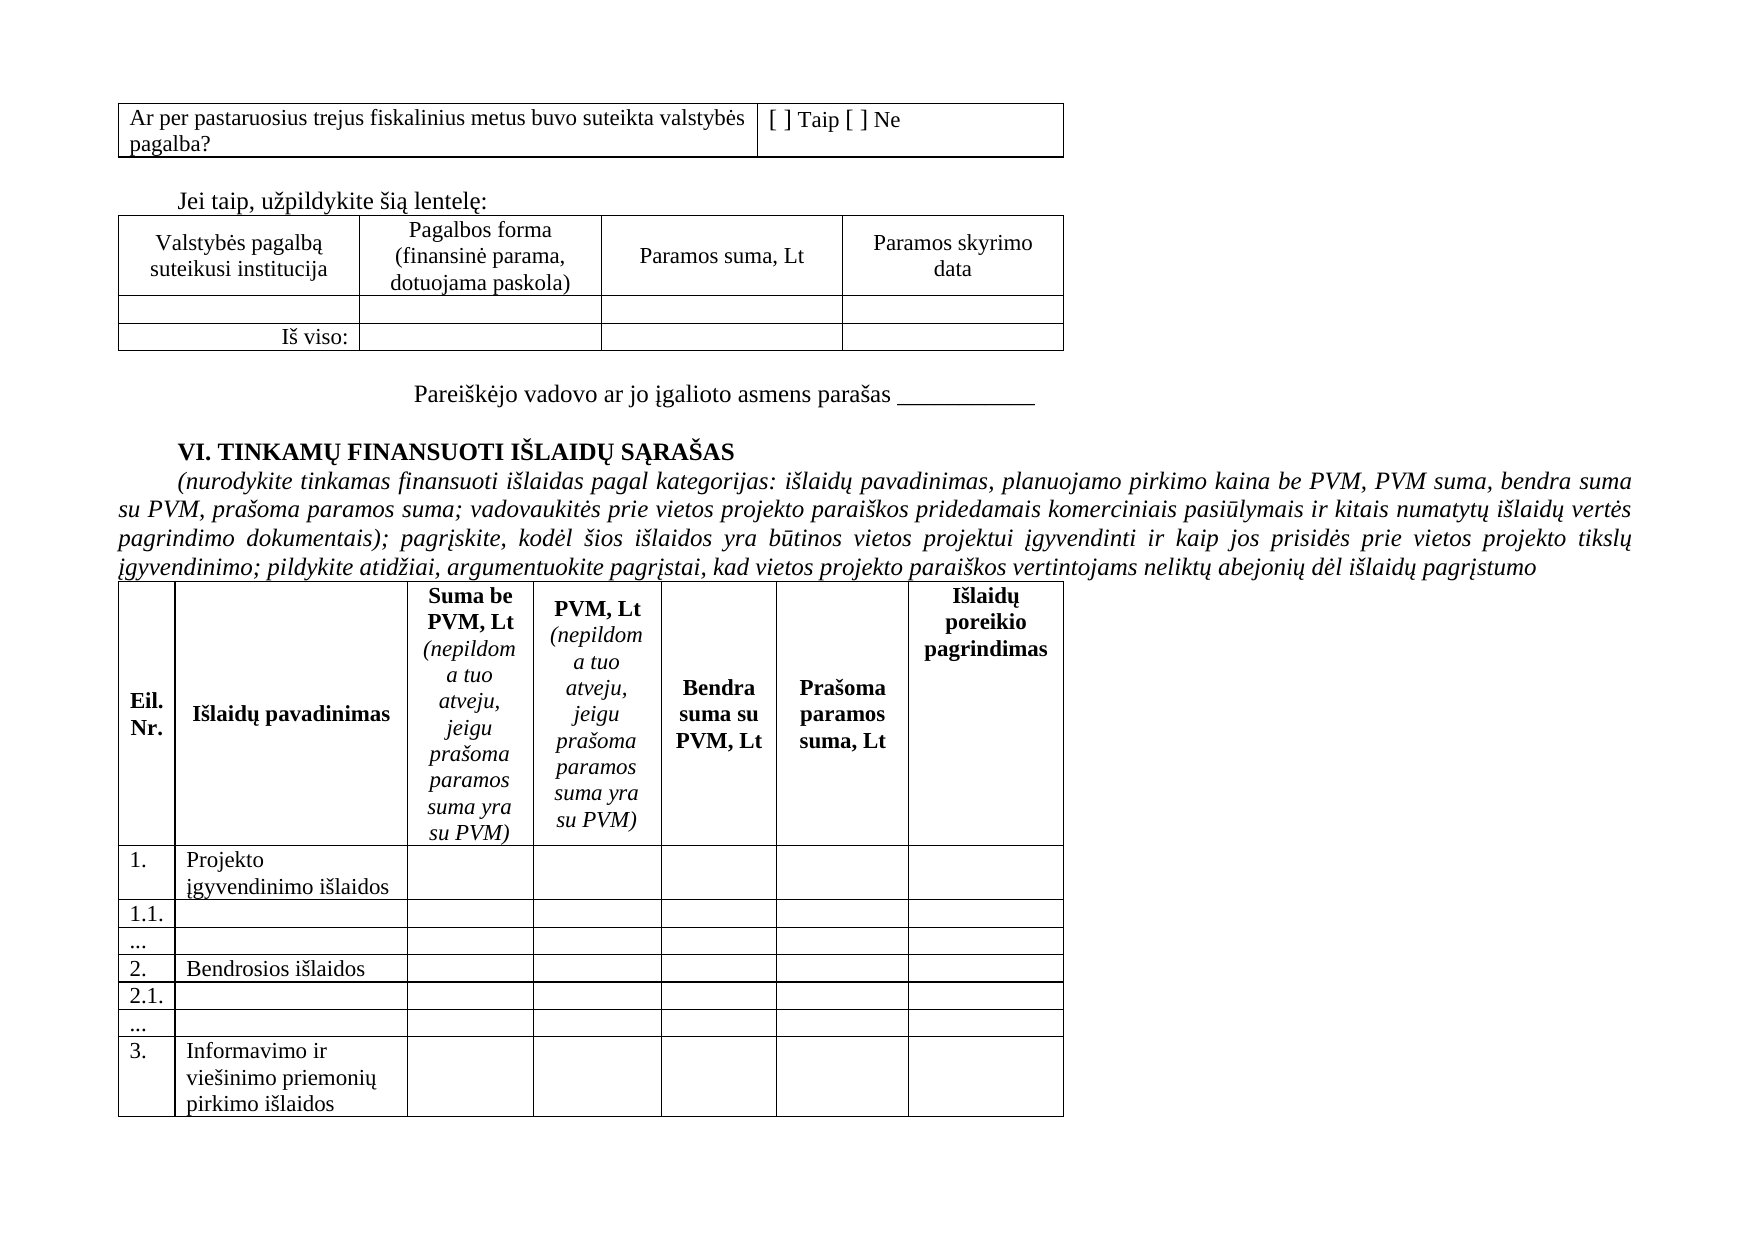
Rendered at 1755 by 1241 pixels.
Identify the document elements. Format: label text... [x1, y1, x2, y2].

table_cell [777, 1037, 908, 1116]
table_cell [909, 1010, 1063, 1036]
table_cell 2.1. [119, 983, 174, 1009]
table_cell [408, 1037, 533, 1116]
table_cell ... [119, 1010, 174, 1036]
table_cell [176, 900, 407, 927]
table_cell [534, 1010, 661, 1036]
table_header [ ][] Taip [ ][] Ne [758, 104, 1063, 156]
text Jei taip, užpildykite šią lentelę: [118, 186, 1636, 215]
table_cell [777, 955, 908, 981]
table_header Eil. Nr. [119, 582, 174, 845]
table_cell [408, 983, 533, 1009]
table_header Pagalbos forma (finansinė parama, dotuojama paskola) [360, 216, 601, 295]
table_cell [119, 296, 359, 322]
table_cell ... [119, 928, 174, 954]
table_cell [843, 324, 1063, 350]
table_cell [777, 846, 908, 899]
table_cell [909, 983, 1063, 1009]
table_cell Projekto įgyvendinimo išlaidos [176, 846, 407, 899]
table_cell [909, 846, 1063, 899]
table_cell [662, 955, 776, 981]
table_header Išlaidų poreikio pagrindimas [909, 582, 1063, 845]
table_cell [534, 846, 661, 899]
table_cell Bendrosios išlaidos [176, 955, 407, 981]
table_cell [909, 928, 1063, 954]
table_cell Informavimo ir viešinimo priemonių pirkimo išlaidos [176, 1037, 407, 1116]
table_cell [408, 846, 533, 899]
table_cell [176, 1010, 407, 1036]
table_cell [662, 846, 776, 899]
table_cell [408, 1010, 533, 1036]
text VI. TINKAMŲ FINANSUOTI IŠLAIDŲ SĄRAŠAS [118, 437, 1636, 466]
table_cell [408, 955, 533, 981]
table_cell 3. [119, 1037, 174, 1116]
table_header Išlaidų pavadinimas [176, 582, 407, 845]
table_cell 2. [119, 955, 174, 981]
text (nurodykite tinkamas finansuoti išlaidas pagal kategorijas: išlaidų pavadinimas, planuojamo pirkimo kaina be PVM, PVM suma, bendra suma su PVM, prašoma paramos suma; vadovaukitės prie vietos projekto paraiškos pridedamais komerciniais pasiūlymais ir kitais numatytų išlaidų vertės pagrindimo dokumentais); pagrįskite, kodėl šios išlaidos yra būtinos vietos projektui įgyvendinti ir kaip jos prisidės prie vietos projekto tikslų įgyvendinimo; pildykite atidžiai, argumentuokite pagrįstai, kad vietos projekto paraiškos vertintojams neliktų abejonių dėl išlaidų pagrįstumo [118, 466, 1636, 581]
table_cell [176, 983, 407, 1009]
table_header Bendra suma su PVM, Lt [662, 582, 776, 845]
table_cell [408, 900, 533, 927]
table_header Prašoma paramos suma, Lt [777, 582, 908, 845]
table_cell [602, 324, 842, 350]
table_cell [662, 1010, 776, 1036]
table_cell [360, 296, 601, 322]
table_cell 1. [119, 846, 174, 899]
table_cell [777, 1010, 908, 1036]
table_cell 1.1. [119, 900, 174, 927]
table_header Ar per pastaruosius trejus fiskalinius metus buvo suteikta valstybės pagalba? [119, 104, 757, 156]
table_cell [176, 928, 407, 954]
text Pareiškėjo vadovo ar jo įgalioto asmens parašas ___________ [118, 379, 1636, 408]
table_cell [602, 296, 842, 322]
table_cell [534, 1037, 661, 1116]
table_cell [662, 1037, 776, 1116]
table_header Suma be PVM, Lt (nepildoma tuo atveju, jeigu prašoma paramos suma yra su PVM) [408, 582, 533, 845]
table_cell [534, 928, 661, 954]
table_cell [360, 324, 601, 350]
table_cell Iš viso: [119, 324, 359, 350]
table_cell [662, 983, 776, 1009]
table_cell [777, 983, 908, 1009]
table_cell [909, 900, 1063, 927]
table_cell [777, 900, 908, 927]
table_cell [909, 1037, 1063, 1116]
table_cell [662, 900, 776, 927]
table_cell [843, 296, 1063, 322]
table_cell [777, 928, 908, 954]
table_cell [534, 900, 661, 927]
table_cell [534, 955, 661, 981]
table_cell [662, 928, 776, 954]
table_cell [909, 955, 1063, 981]
table_header Paramos suma, Lt [602, 216, 842, 295]
table_header PVM, Lt (nepildoma tuo atveju, jeigu prašoma paramos suma yra su PVM) [534, 582, 661, 845]
table_cell [408, 928, 533, 954]
table_cell [534, 983, 661, 1009]
table_header Valstybės pagalbą suteikusi institucija [119, 216, 359, 295]
table_header Paramos skyrimo data [843, 216, 1063, 295]
